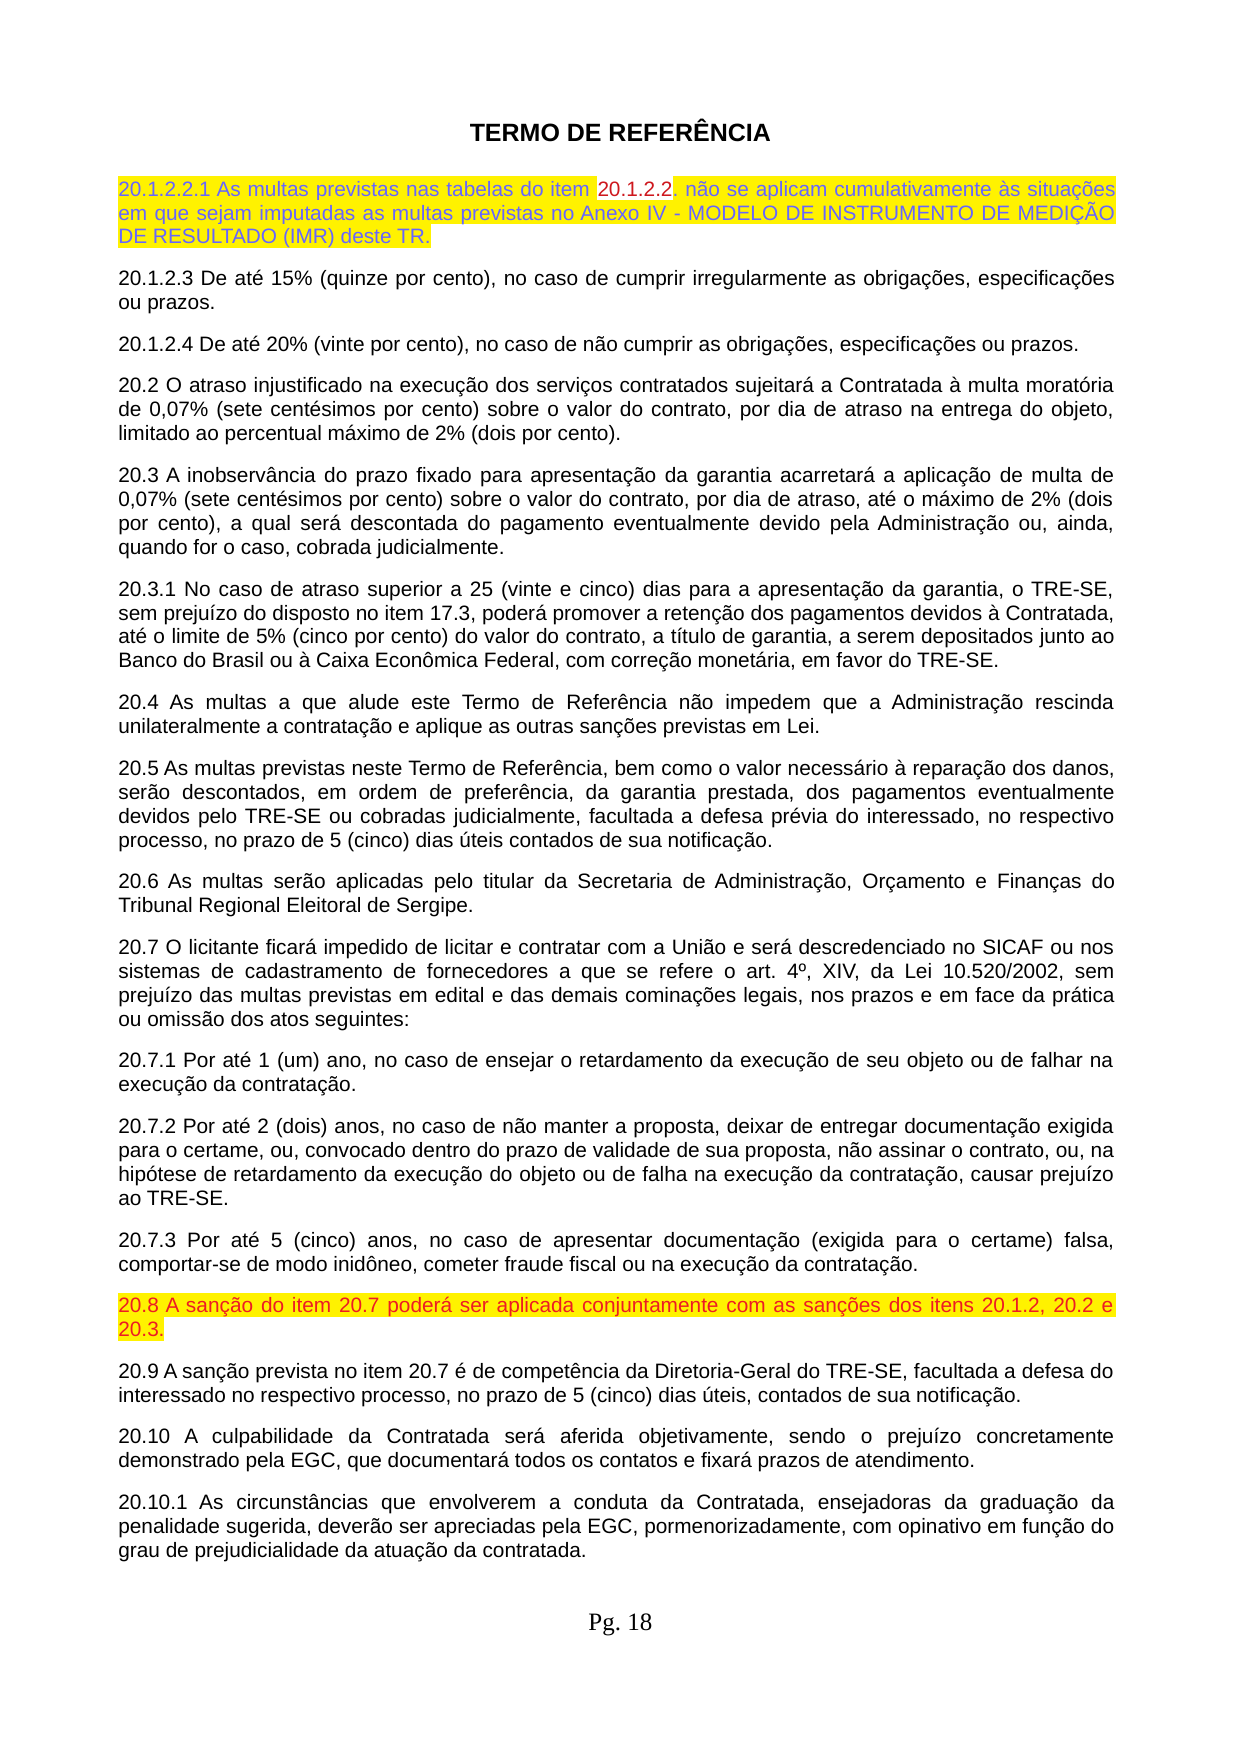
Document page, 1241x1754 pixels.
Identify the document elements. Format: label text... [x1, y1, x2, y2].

text 20.5 As multas previstas neste Termo de Referência, bem como o valor necessário à reparação dos danos, serão descontados, em ordem de preferência, da garantia prestada, dos pagamentos eventualmente devidos pelo TRE-SE ou cobradas judicialmente, facultada a defesa prévia do interessado, no respectivo processo, no prazo de 5 (cinco) dias úteis contados de sua notificação. [118, 756, 1116, 851]
text 20.3.1 No caso de atraso superior a 25 (vinte e cinco) dias para a apresentação da garantia, o TRE-SE, sem prejuízo do disposto no item 17.3, poderá promover a retenção dos pagamentos devidos à Contratada, até o limite de 5% (cinco por cento) do valor do contrato, a título de garantia, a serem depositados junto ao Banco do Brasil ou à Caixa Econômica Federal, com correção monetária, em favor do TRE-SE. [118, 576, 1116, 672]
text 20.8 A sanção do item 20.7 poderá ser aplicada conjuntamente com as sanções dos itens 20.1.2, 20.2 e 20.3. [118, 1293, 1116, 1341]
text 20.7.3 Por até 5 (cinco) anos, no caso de apresentar documentação (exigida para o certame) falsa, comportar-se de modo inidôneo, cometer fraude fiscal ou na execução da contratação. [118, 1227, 1116, 1275]
text 20.1.2.2.1 As multas previstas nas tabelas do item 20.1.2.2. não se aplicam cumulativamente às situações em que sejam imputadas as multas previstas no Anexo IV - MODELO DE INSTRUMENTO DE MEDIÇÃO DE RESULTADO (IMR) deste TR. [118, 176, 1116, 248]
text 20.7.1 Por até 1 (um) ano, no caso de ensejar o retardamento da execução de seu objeto ou de falhar na execução da contratação. [118, 1048, 1116, 1096]
text 20.1.2.4 De até 20% (vinte por cento), no caso de não cumprir as obrigações, especificações ou prazos. [118, 332, 1116, 356]
text 20.2 O atraso injustificado na execução dos serviços contratados sujeitará a Contratada à multa moratória de 0,07% (sete centésimos por cento) sobre o valor do contrato, por dia de atraso na entrega do objeto, limitado ao percentual máximo de 2% (dois por cento). [118, 373, 1116, 445]
text 20.10.1 As circunstâncias que envolverem a conduta da Contratada, ensejadoras da graduação da penalidade sugerida, deverão ser apreciadas pela EGC, pormenorizadamente, com opinativo em função do grau de prejudicialidade da atuação da contratada. [118, 1490, 1116, 1562]
text 20.10 A culpabilidade da Contratada será aferida objetivamente, sendo o prejuízo concretamente demonstrado pela EGC, que documentará todos os contatos e fixará prazos de atendimento. [118, 1424, 1116, 1472]
text 20.9 A sanção prevista no item 20.7 é de competência da Diretoria-Geral do TRE-SE, facultada a defesa do interessado no respectivo processo, no prazo de 5 (cinco) dias úteis, contados de sua notificação. [118, 1359, 1116, 1407]
text 20.6 As multas serão aplicadas pelo titular da Secretaria de Administração, Orçamento e Finanças do Tribunal Regional Eleitoral de Sergipe. [118, 869, 1116, 917]
text 20.7.2 Por até 2 (dois) anos, no caso de não manter a proposta, deixar de entregar documentação exigida para o certame, ou, convocado dentro do prazo de validade de sua proposta, não assinar o contrato, ou, na hipótese de retardamento da execução do objeto ou de falha na execução da contratação, causar prejuízo ao TRE-SE. [118, 1114, 1116, 1210]
text 20.3 A inobservância do prazo fixado para apresentação da garantia acarretará a aplicação de multa de 0,07% (sete centésimos por cento) sobre o valor do contrato, por dia de atraso, até o máximo de 2% (dois por cento), a qual será descontada do pagamento eventualmente devido pela Administração ou, ainda, quando for o caso, cobrada judicialmente. [118, 463, 1116, 559]
text 20.4 As multas a que alude este Termo de Referência não impedem que a Administração rescinda unilateralmente a contratação e aplique as outras sanções previstas em Lei. [118, 690, 1116, 738]
text 20.1.2.3 De até 15% (quinze por cento), no caso de cumprir irregularmente as obrigações, especificações ou prazos. [118, 266, 1116, 314]
text 20.7 O licitante ficará impedido de licitar e contratar com a União e será descredenciado no SICAF ou nos sistemas de cadastramento de fornecedores a que se refere o art. 4º, XIV, da Lei 10.520/2002, sem prejuízo das multas previstas em edital e das demais cominações legais, nos prazos e em face da prática ou omissão dos atos seguintes: [118, 935, 1116, 1031]
